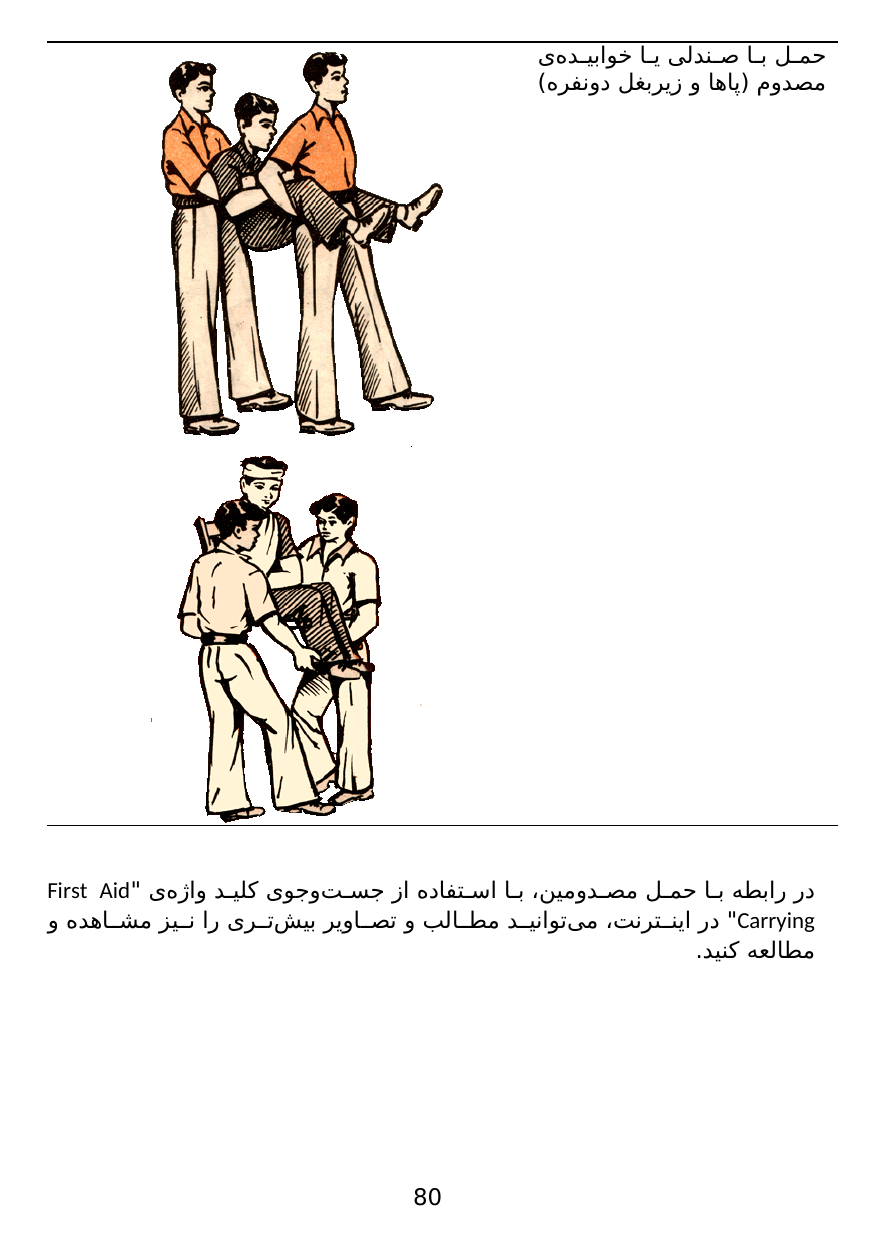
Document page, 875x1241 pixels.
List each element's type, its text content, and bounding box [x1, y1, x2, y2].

picture [124, 42, 450, 825]
table_cell [47, 43, 151, 825]
table_cell حمل با صندلی یا خوابیده‌ی مصدوم (پاها و زیربغل دونفره) [526, 43, 837, 825]
table_cell [422, 43, 526, 825]
text در رابطه با حمل مصدومین، با استفاده از جست‌وجوی کلید واژه‌ی "First Aid Carrying" در اینترنت، می‌توانید مطالب و تصاویر بیش‌تری را نیز مشاهده و مطالعه کنید. [47, 876, 815, 963]
